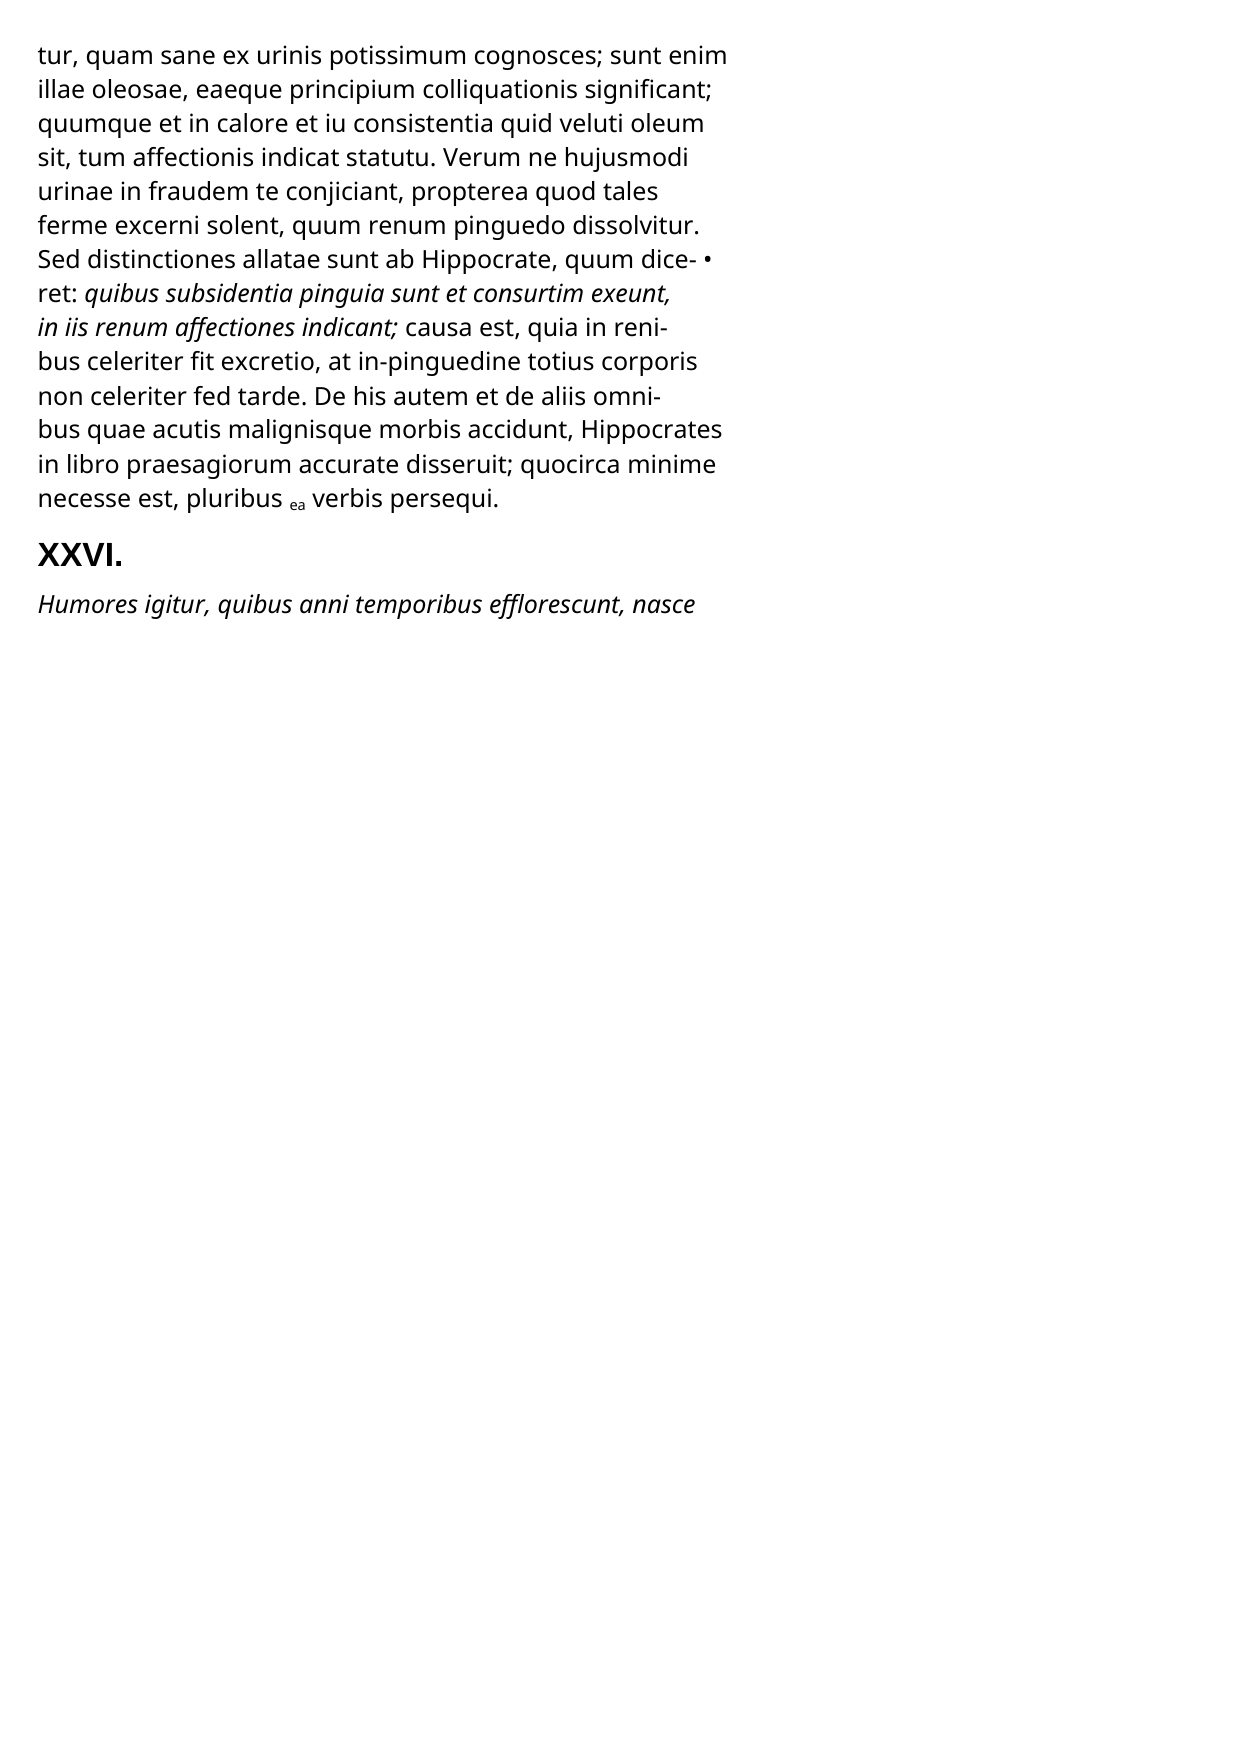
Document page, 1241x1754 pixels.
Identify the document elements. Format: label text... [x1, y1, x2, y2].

text Humores igitur, quibus anni temporibus efflorescunt, nasce [37, 586, 1203, 620]
subtitle XXVI. [37, 535, 1203, 574]
text tur, quam sane ex urinis potissimum cognosces; sunt enim illae oleosae, eaeque principium colliquationis significant; quumque et in calore et iu consistentia quid veluti oleum sit, tum affectionis indicat statutu. Verum ne hujusmodi urinae in fraudem te conjiciant, propterea quod tales ferme excerni solent, quum renum pinguedo dissolvitur. Sed distinctiones allatae sunt ab Hippocrate, quum dice- • ret: quibus subsidentia pinguia sunt et consurtim exeunt, in iis renum affectiones indicant; causa est, quia in reni- bus celeriter fit excretio, at in-pinguedine totius corporis non celeriter fed tarde. De his autem et de aliis omni- bus quae acutis malignisque morbis accidunt, Hippocrates in libro praesagiorum accurate disseruit; quocirca minime necesse est, pluribus ea verbis persequi. [37, 37, 1203, 514]
